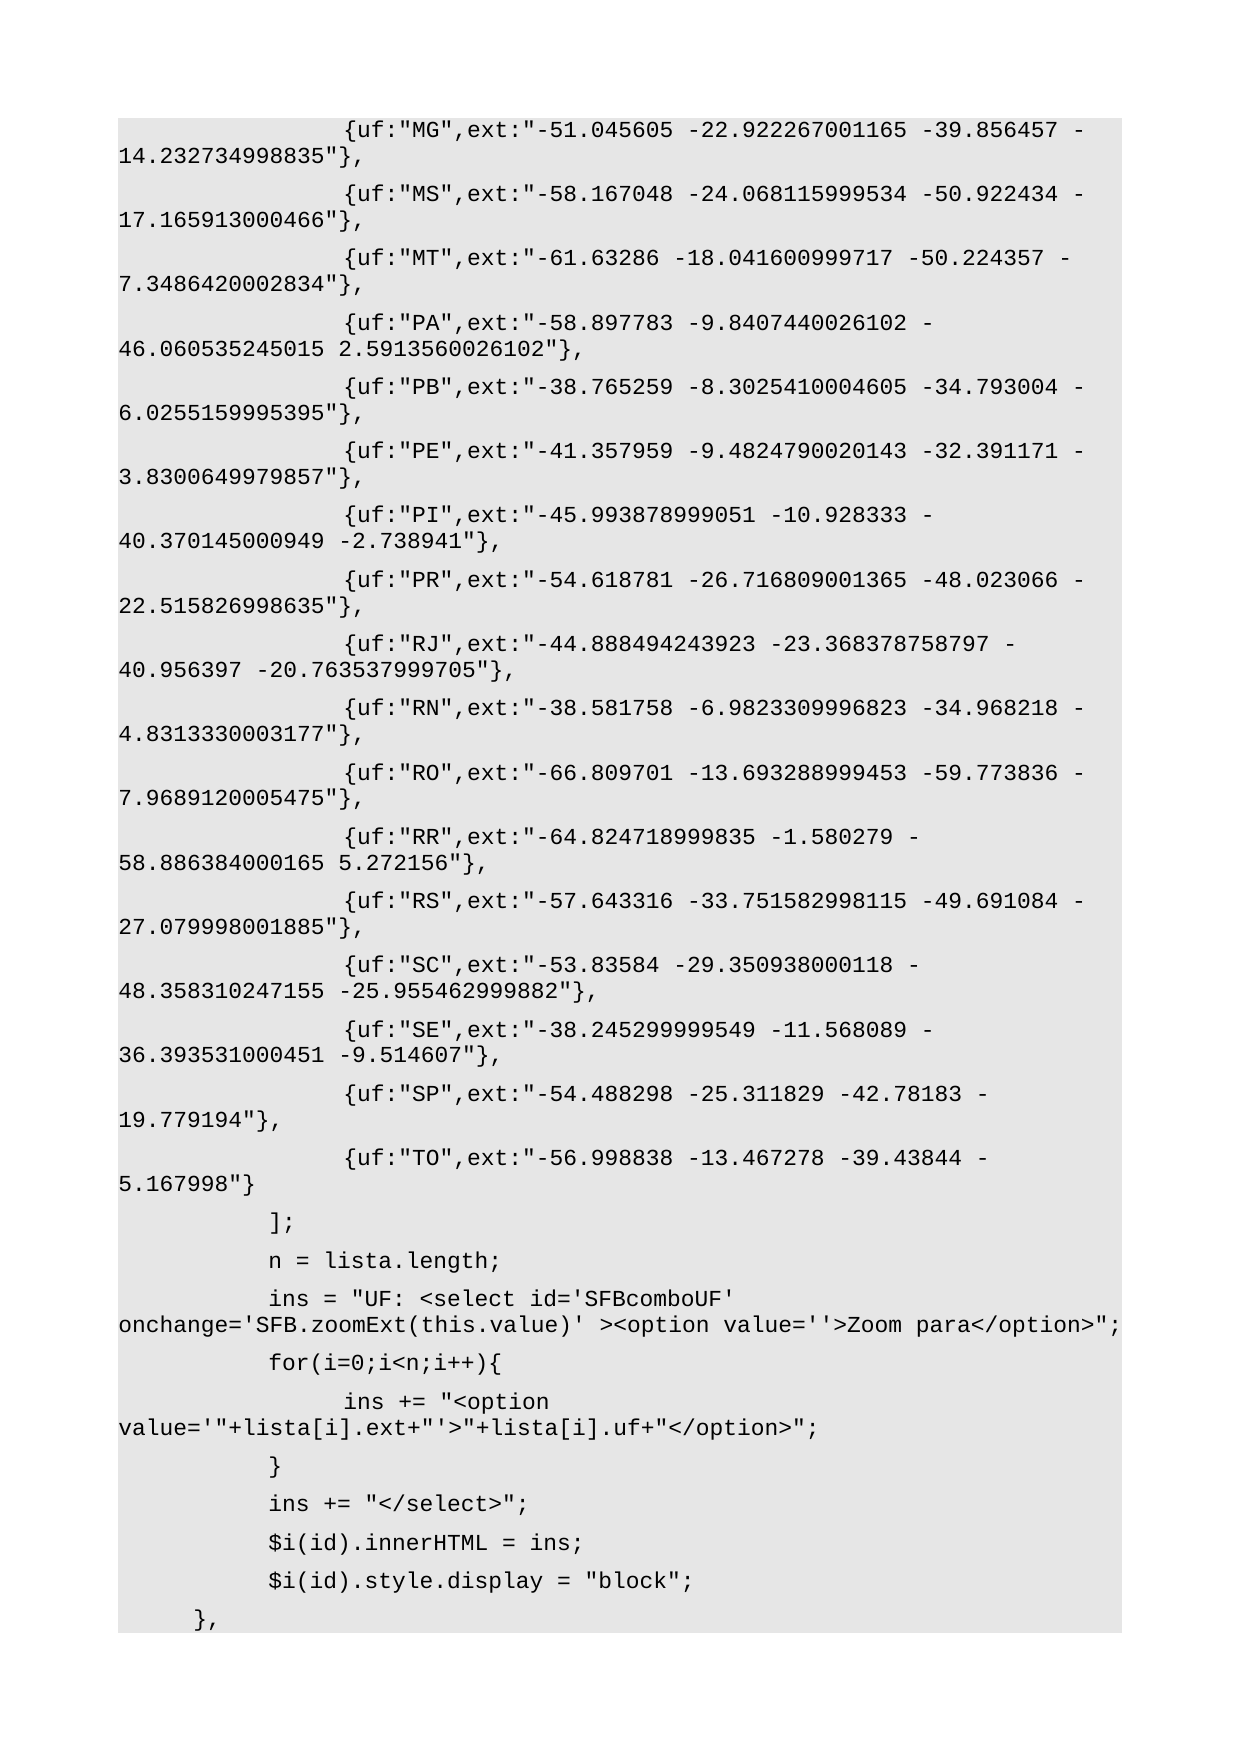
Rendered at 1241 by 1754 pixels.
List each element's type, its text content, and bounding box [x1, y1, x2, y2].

text for(i=0;i<n;i++){ [118, 1352, 1122, 1378]
text $i(id).innerHTML = ins; [118, 1531, 1122, 1557]
text {uf:"RR",ext:"-64.824718999835 -1.580279 -58.886384000165 5.272156"}, [118, 825, 1122, 877]
text {uf:"PE",ext:"-41.357959 -9.4824790020143 -32.391171 -3.8300649979857"}, [118, 439, 1122, 491]
text {uf:"MG",ext:"-51.045605 -22.922267001165 -39.856457 -14.232734998835"}, [118, 118, 1122, 170]
text {uf:"PR",ext:"-54.618781 -26.716809001365 -48.023066 -22.515826998635"}, [118, 568, 1122, 620]
text {uf:"PI",ext:"-45.993878999051 -10.928333 -40.370145000949 -2.738941"}, [118, 504, 1122, 556]
text {uf:"RO",ext:"-66.809701 -13.693288999453 -59.773836 -7.9689120005475"}, [118, 761, 1122, 813]
text {uf:"RS",ext:"-57.643316 -33.751582998115 -49.691084 -27.079998001885"}, [118, 889, 1122, 941]
text ]; [118, 1211, 1122, 1237]
text {uf:"RN",ext:"-38.581758 -6.9823309996823 -34.968218 -4.8313330003177"}, [118, 697, 1122, 748]
text {uf:"MS",ext:"-58.167048 -24.068115999534 -50.922434 -17.165913000466"}, [118, 182, 1122, 234]
text {uf:"MT",ext:"-61.63286 -18.041600999717 -50.224357 -7.3486420002834"}, [118, 247, 1122, 298]
text {uf:"SP",ext:"-54.488298 -25.311829 -42.78183 -19.779194"}, [118, 1082, 1122, 1134]
text {uf:"SC",ext:"-53.83584 -29.350938000118 -48.358310247155 -25.955462999882"}, [118, 954, 1122, 1006]
text {uf:"SE",ext:"-38.245299999549 -11.568089 -36.393531000451 -9.514607"}, [118, 1018, 1122, 1070]
text ins = "UF: <select id='SFBcomboUF' onchange='SFB.zoomExt(this.value)' ><option value=''>Zoom para</option>"; [118, 1287, 1122, 1339]
text ins += "<option value='"+lista[i].ext+"'>"+lista[i].uf+"</option>"; [118, 1390, 1122, 1442]
text }, [118, 1608, 1122, 1633]
text {uf:"PA",ext:"-58.897783 -9.8407440026102 -46.060535245015 2.5913560026102"}, [118, 311, 1122, 363]
text $i(id).style.display = "block"; [118, 1569, 1122, 1595]
text n = lista.length; [118, 1249, 1122, 1275]
text {uf:"RJ",ext:"-44.888494243923 -23.368378758797 -40.956397 -20.763537999705"}, [118, 632, 1122, 684]
text } [118, 1454, 1122, 1480]
text {uf:"PB",ext:"-38.765259 -8.3025410004605 -34.793004 -6.0255159995395"}, [118, 375, 1122, 427]
text {uf:"TO",ext:"-56.998838 -13.467278 -39.43844 -5.167998"} [118, 1146, 1122, 1198]
text ins += "</select>"; [118, 1493, 1122, 1518]
